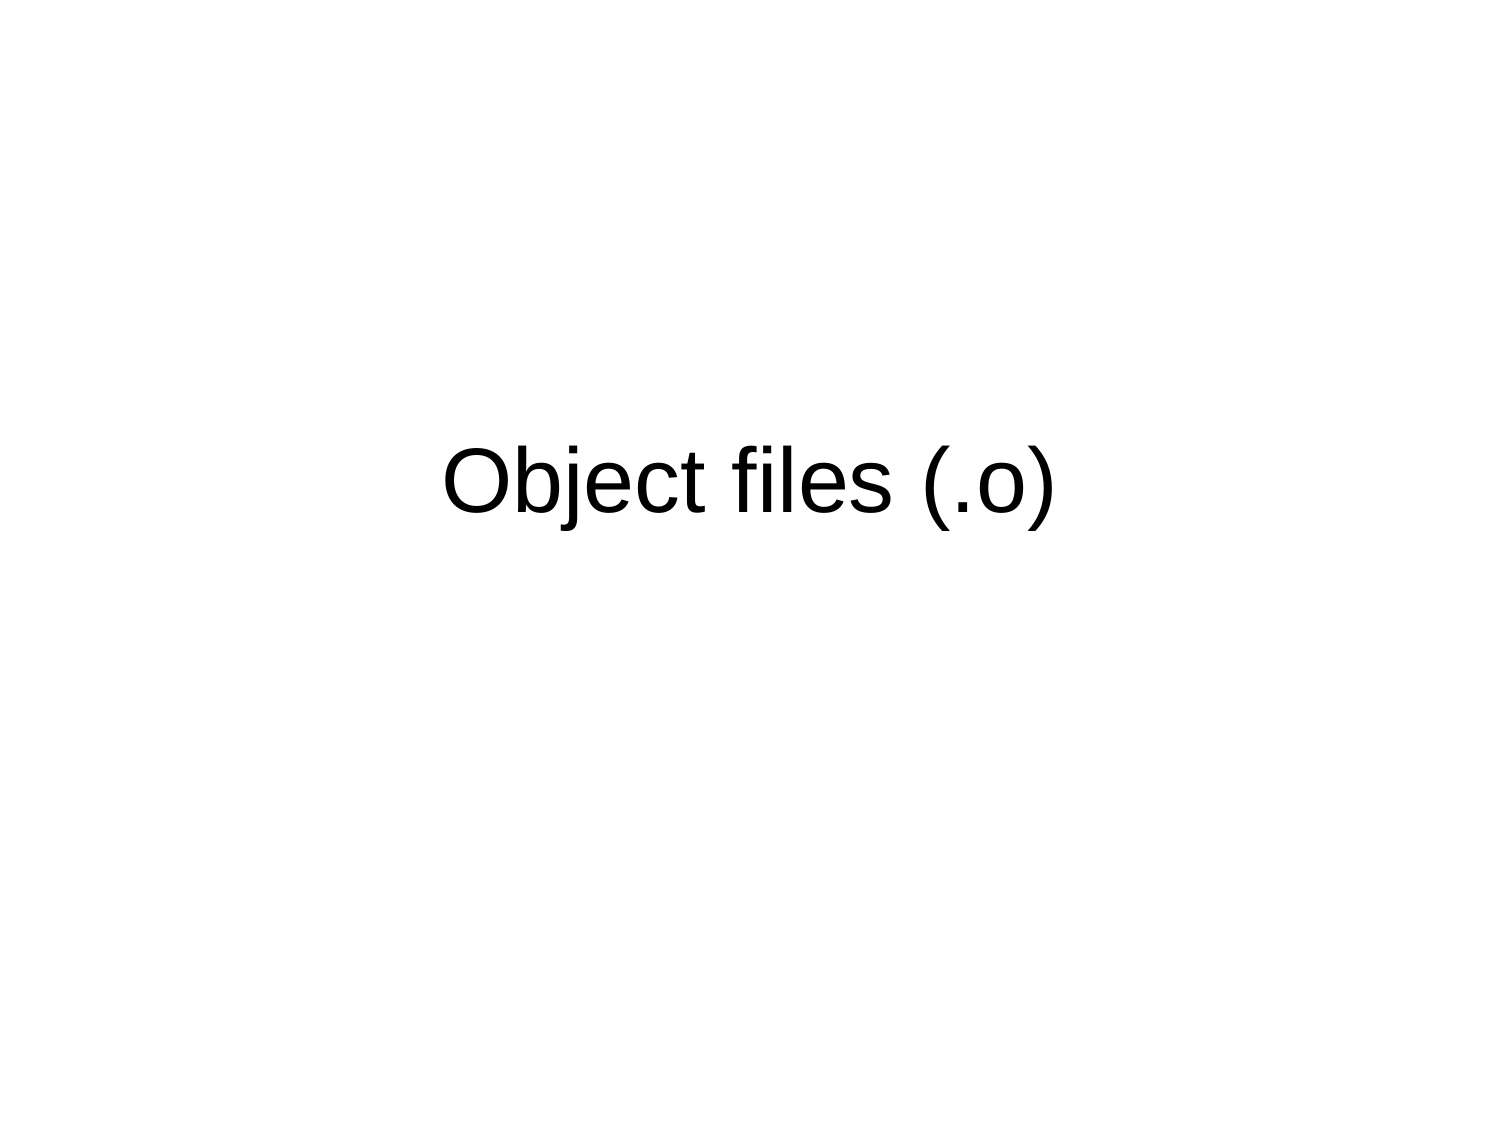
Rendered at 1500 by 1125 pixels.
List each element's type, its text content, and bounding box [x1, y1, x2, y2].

subtitle Object files (.o) [75, 44, 1425, 916]
